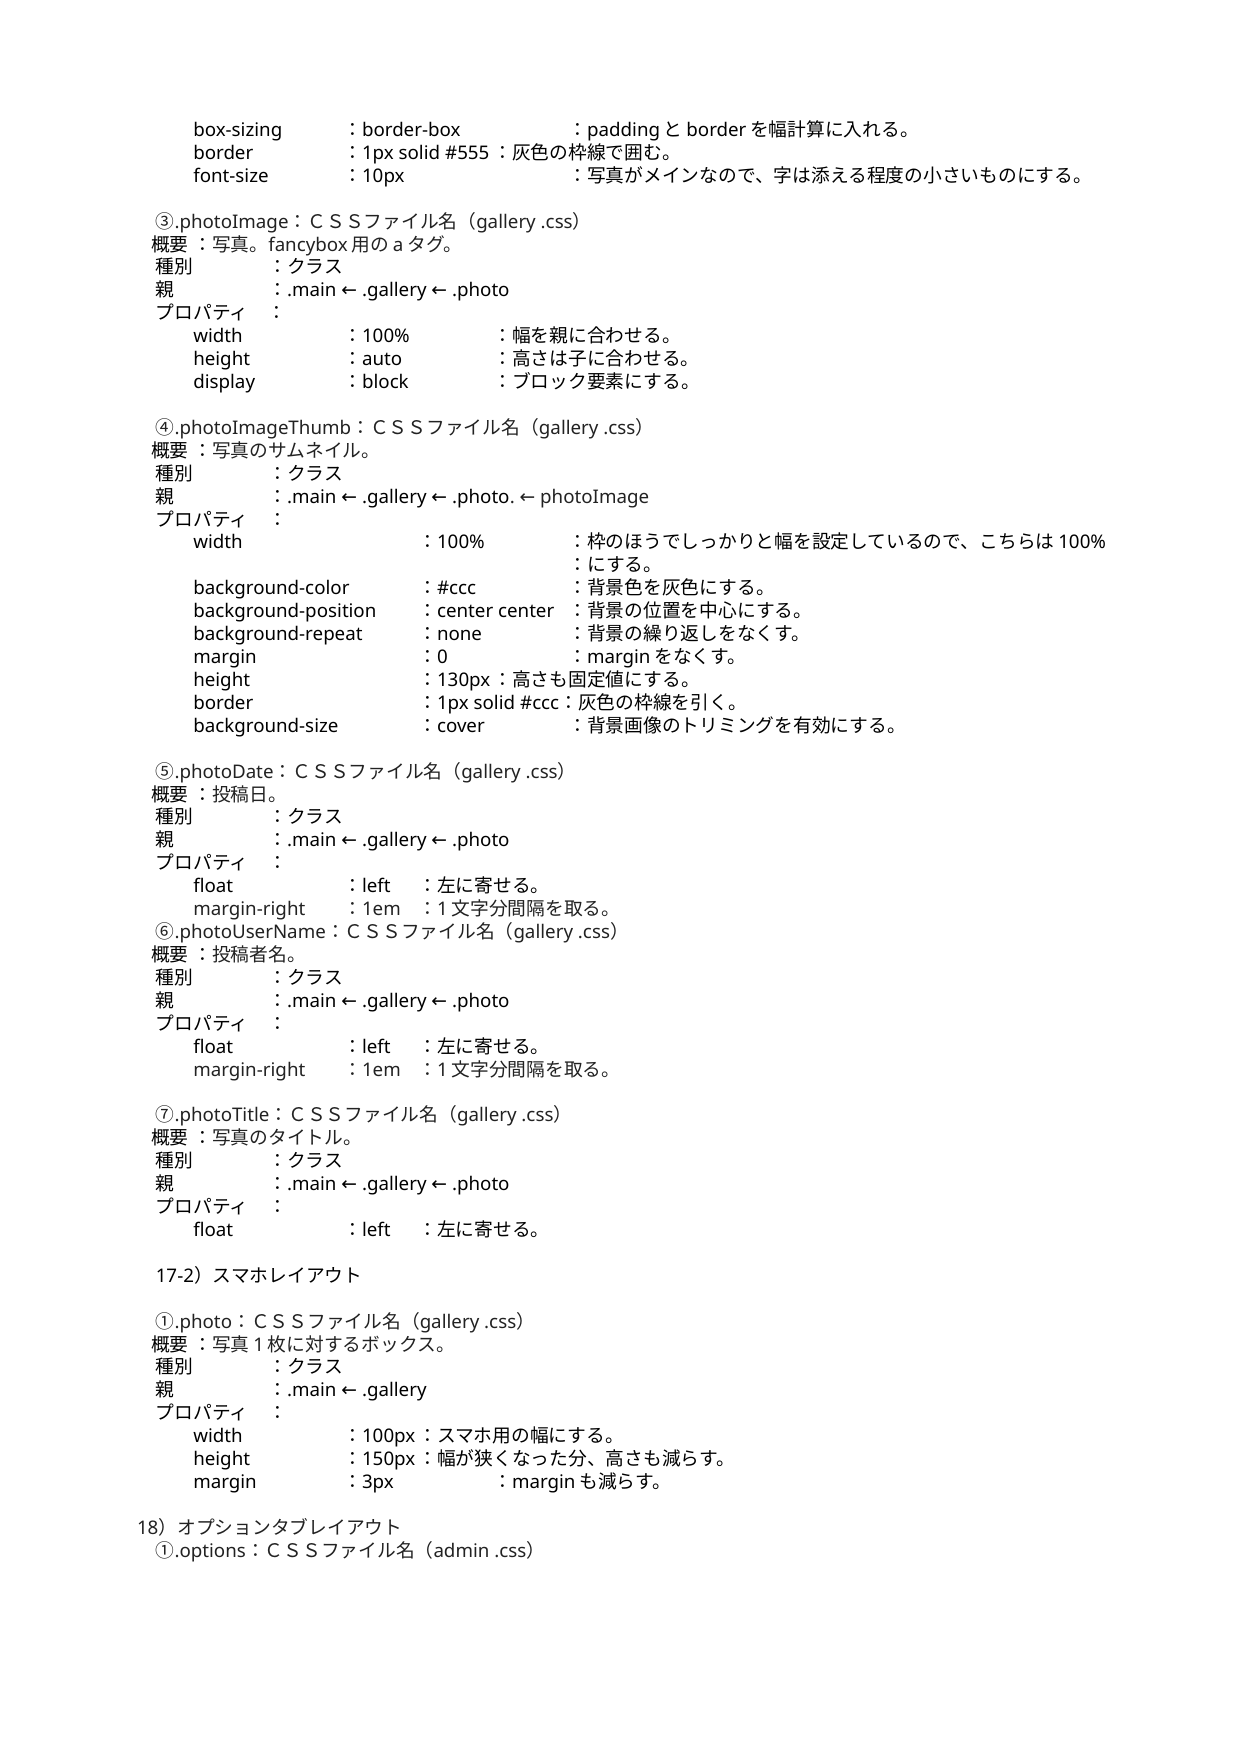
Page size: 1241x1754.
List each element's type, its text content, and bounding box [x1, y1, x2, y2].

text border ：1px solid #ccc：灰色の枠線を引く。 [118, 691, 1122, 714]
text 種別 ：クラス [118, 462, 1122, 485]
text 親 ：.main ← .gallery ← .photo [118, 278, 1122, 301]
text float ：left ：左に寄せる。 [118, 874, 1122, 897]
text 概要 ：投稿者名。 [118, 943, 1122, 966]
text 親 ：.main ← .gallery ← .photo [118, 989, 1122, 1012]
text float ：left ：左に寄せる。 [118, 1218, 1122, 1241]
text 概要 ：写真1枚に対するボックス。 [118, 1333, 1122, 1356]
text プロパティ ： [118, 508, 1122, 531]
text margin ：3px ：marginも減らす。 [118, 1470, 1122, 1493]
text 種別 ：クラス [118, 806, 1122, 828]
text 親 ：.main ← .gallery ← .photo [118, 1172, 1122, 1195]
text プロパティ ： [118, 851, 1122, 874]
text 概要 ：投稿日。 [118, 783, 1122, 806]
text background-repeat ：none ：背景の繰り返しをなくす。 [118, 622, 1122, 645]
text box-sizing ：border-box ：paddingとborderを幅計算に入れる。 [118, 118, 1122, 141]
text 親 ：.main ← .gallery ← .photo. ← photoImage [118, 485, 1122, 508]
text プロパティ ： [118, 1012, 1122, 1035]
text ④.photoImageThumb：ＣＳＳファイル名（gallery .css） [118, 416, 1122, 439]
text プロパティ ： [118, 1195, 1122, 1218]
text 概要 ：写真のタイトル。 [118, 1126, 1122, 1149]
text margin ：0 ：marginをなくす。 [118, 645, 1122, 668]
text 概要 ：写真。fancybox用のaタグ。 [118, 233, 1122, 256]
text height ：130px ：高さも固定値にする。 [118, 668, 1122, 691]
text background-size ：cover ：背景画像のトリミングを有効にする。 [118, 714, 1122, 737]
text height ：150px ：幅が狭くなった分、高さも減らす。 [118, 1447, 1122, 1470]
text 種別 ：クラス [118, 1149, 1122, 1172]
text 親 ：.main ← .gallery ← .photo [118, 828, 1122, 851]
text display ：block ：ブロック要素にする。 [118, 370, 1122, 393]
text height ：auto ：高さは子に合わせる。 [118, 347, 1122, 370]
text width ：100% ：枠のほうでしっかりと幅を設定しているので、こちらは100% [118, 531, 1122, 553]
text 種別 ：クラス [118, 256, 1122, 278]
text background-color ：#ccc ：背景色を灰色にする。 [118, 576, 1122, 599]
text 概要 ：写真のサムネイル。 [118, 439, 1122, 462]
text margin-right ：1em ：1文字分間隔を取る。 [118, 897, 1122, 920]
text ①.options：ＣＳＳファイル名（admin .css） [118, 1539, 1122, 1562]
text width ：100px ：スマホ用の幅にする。 [118, 1424, 1122, 1447]
text 親 ：.main ← .gallery [118, 1378, 1122, 1401]
text font-size ：10px ：写真がメインなので、字は添える程度の小さいものにする。 [118, 164, 1122, 187]
text ⑥.photoUserName：ＣＳＳファイル名（gallery .css） [118, 920, 1122, 943]
text ⑦.photoTitle：ＣＳＳファイル名（gallery .css） [118, 1103, 1122, 1126]
text ①.photo：ＣＳＳファイル名（gallery .css） [118, 1310, 1122, 1333]
text ③.photoImage：ＣＳＳファイル名（gallery .css） [118, 210, 1122, 233]
text 18）オプションタブレイアウト [118, 1516, 1122, 1539]
text プロパティ ： [118, 301, 1122, 324]
text 種別 ：クラス [118, 966, 1122, 989]
text ：にする。 [118, 553, 1122, 576]
text ⑤.photoDate：ＣＳＳファイル名（gallery .css） [118, 760, 1122, 783]
text background-position ：center center ：背景の位置を中心にする。 [118, 599, 1122, 622]
text 種別 ：クラス [118, 1356, 1122, 1378]
text margin-right ：1em ：1文字分間隔を取る。 [118, 1058, 1122, 1081]
text width ：100% ：幅を親に合わせる。 [118, 324, 1122, 347]
text 17-2）スマホレイアウト [118, 1264, 1122, 1287]
text float ：left ：左に寄せる。 [118, 1035, 1122, 1058]
text border ：1px solid #555 ：灰色の枠線で囲む。 [118, 141, 1122, 164]
text プロパティ ： [118, 1401, 1122, 1424]
